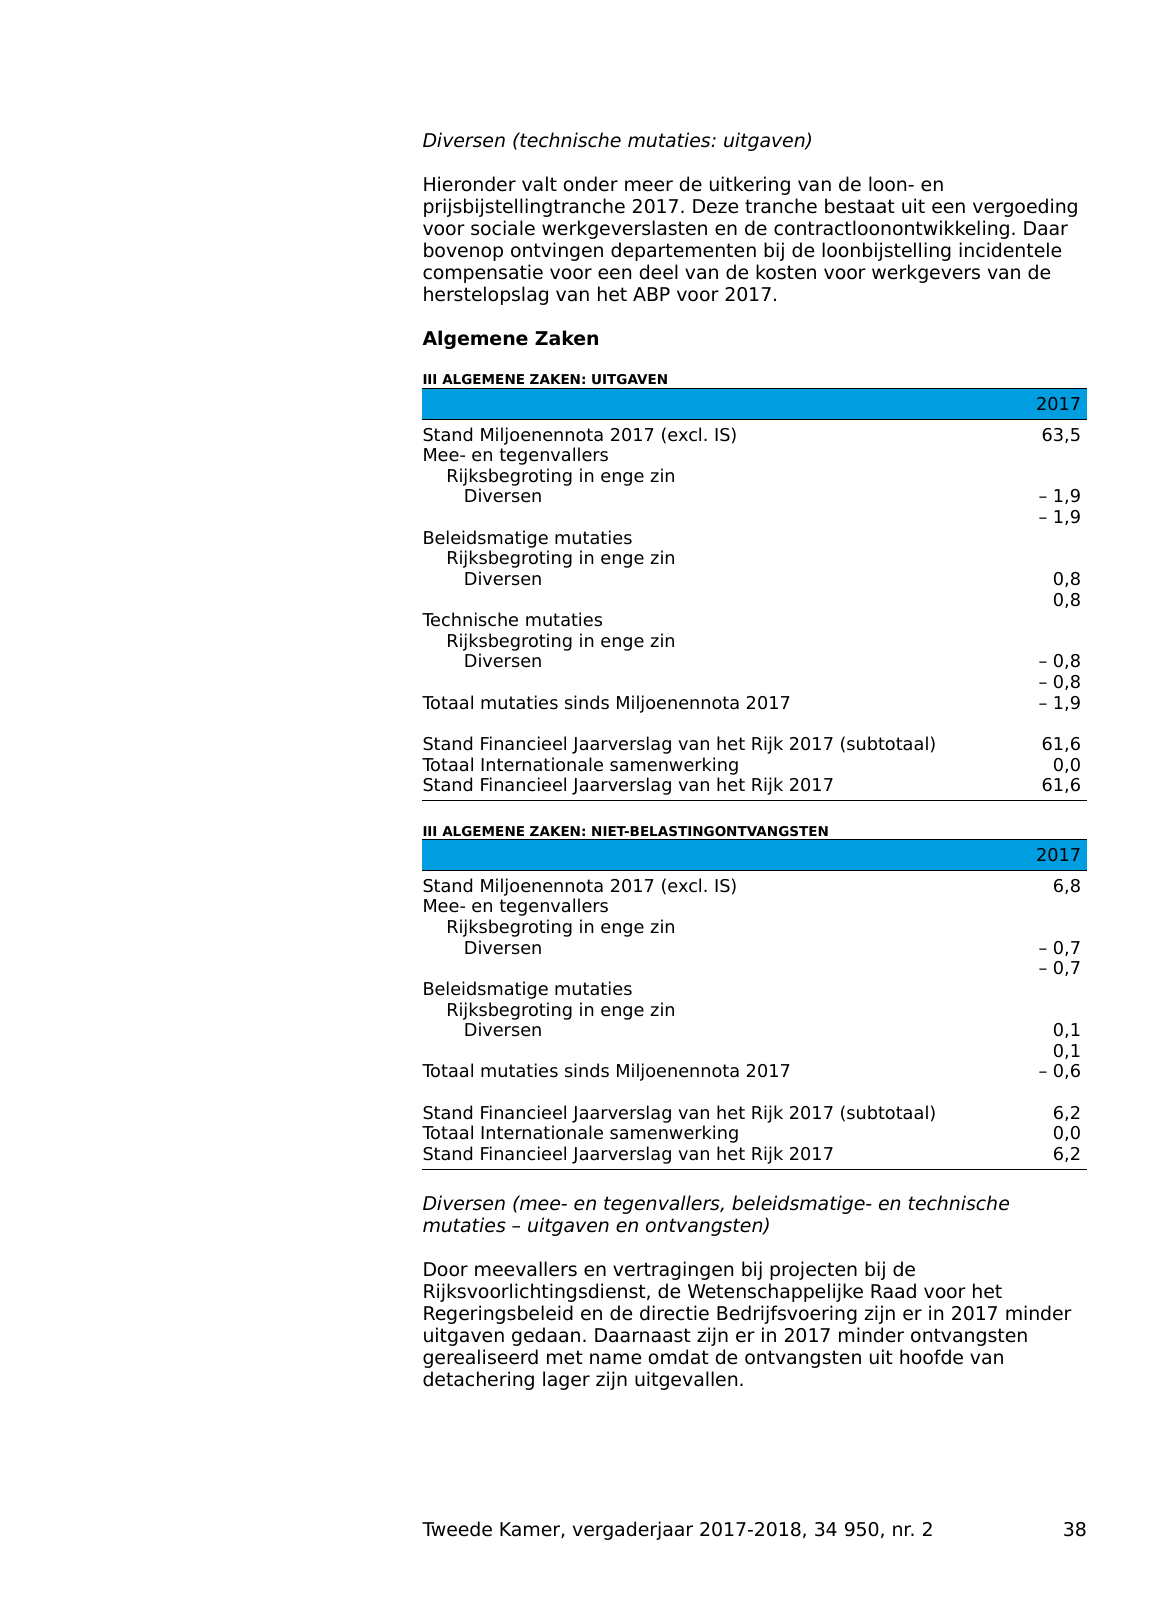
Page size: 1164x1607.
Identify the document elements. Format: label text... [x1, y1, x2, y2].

table_cell Diversen [458, 569, 968, 589]
subtitle Algemene Zaken [422, 328, 1087, 350]
table_cell – 0,8 [969, 651, 1087, 672]
table_cell 0,8 [969, 590, 1087, 610]
table_cell Totaal Internationale samenwerking [422, 755, 968, 775]
table_cell 0,0 [969, 755, 1087, 775]
table_cell [422, 1020, 440, 1041]
table_cell Stand Miljoenennota 2017 (excl. IS) [422, 420, 968, 445]
table_cell 6,2 [969, 1144, 1087, 1169]
table_cell [422, 840, 968, 870]
table_cell Mee- en tegenvallers [422, 896, 968, 917]
table_cell [458, 507, 968, 528]
table_cell Diversen [458, 1020, 968, 1041]
table_cell [422, 1041, 440, 1061]
table_cell [458, 1041, 968, 1061]
table_cell [422, 590, 440, 610]
table_cell Totaal Internationale samenwerking [422, 1123, 968, 1144]
table_cell [969, 548, 1087, 569]
table_header III ALGEMENE ZAKEN: UITGAVEN [422, 372, 1087, 388]
table_cell [458, 1082, 968, 1103]
table_cell Beleidsmatige mutaties [422, 528, 968, 548]
table_cell [969, 979, 1087, 999]
table_cell [422, 569, 440, 589]
table_header III ALGEMENE ZAKEN: NIET-BELASTINGONTVANGSTEN [422, 823, 1087, 839]
table_cell Diversen [458, 651, 968, 672]
table_cell Stand Financieel Jaarverslag van het Rijk 2017 [422, 775, 968, 800]
table_cell [969, 896, 1087, 917]
table_cell [458, 958, 968, 979]
table_cell 0,8 [969, 569, 1087, 589]
table_cell Rijksbegroting in enge zin [440, 917, 968, 938]
table_cell Rijksbegroting in enge zin [440, 1000, 968, 1020]
table_cell Totaal mutaties sinds Miljoenennota 2017 [422, 693, 968, 713]
table_cell 61,6 [969, 734, 1087, 754]
table_cell [422, 466, 440, 486]
table_cell [440, 958, 458, 979]
table_cell [969, 445, 1087, 466]
table_cell [422, 1082, 440, 1103]
table_cell [458, 590, 968, 610]
table_cell Stand Miljoenennota 2017 (excl. IS) [422, 871, 968, 896]
table_cell 2017 [969, 389, 1087, 419]
table_cell Rijksbegroting in enge zin [440, 466, 968, 486]
table_cell 61,6 [969, 775, 1087, 800]
table_cell – 0,7 [969, 938, 1087, 958]
table_cell 6,8 [969, 871, 1087, 896]
table_cell [422, 958, 440, 979]
table_cell 63,5 [969, 420, 1087, 445]
table_cell [458, 672, 968, 693]
table_cell – 1,9 [969, 507, 1087, 528]
subtitle Diversen (mee- en tegenvallers, beleidsmatige- en technische mutaties – uitgaven en ontvangsten) [422, 1192, 1087, 1236]
table_cell 0,0 [969, 1123, 1087, 1144]
table_cell [422, 672, 440, 693]
table_cell Diversen [458, 486, 968, 507]
table_cell 6,2 [969, 1103, 1087, 1123]
table_cell [422, 1000, 440, 1020]
table_cell Stand Financieel Jaarverslag van het Rijk 2017 (subtotaal) [422, 734, 968, 754]
table_cell [440, 507, 458, 528]
table_cell – 0,8 [969, 672, 1087, 693]
table_cell [422, 389, 968, 419]
table_cell [422, 507, 440, 528]
table_cell [440, 1041, 458, 1061]
table_cell – 1,9 [969, 693, 1087, 713]
text Door meevallers en vertragingen bij projecten bij de Rijksvoorlichtingsdienst, de Wetenschappelijke Raad voor het Regeringsbeleid en de directie Bedrijfsvoering zijn er in 2017 minder uitgaven gedaan. Daarnaast zijn er in 2017 minder ontvangsten gerealiseerd met name omdat de ontvangsten uit hoofde van detachering lager zijn uitgevallen. [422, 1259, 1087, 1391]
table_cell Diversen [458, 938, 968, 958]
table_cell [440, 569, 458, 589]
table_cell [422, 651, 440, 672]
table_cell [422, 548, 440, 569]
table_cell [440, 1082, 458, 1103]
table_cell 2017 [969, 840, 1087, 870]
table_cell [440, 713, 458, 734]
table_cell Mee- en tegenvallers [422, 445, 968, 466]
table_cell – 0,7 [969, 958, 1087, 979]
table_cell [440, 672, 458, 693]
table_cell Rijksbegroting in enge zin [440, 548, 968, 569]
table_cell [969, 528, 1087, 548]
table_cell – 1,9 [969, 486, 1087, 507]
table_cell [969, 713, 1087, 734]
table_cell Technische mutaties [422, 610, 968, 631]
table_cell [422, 713, 440, 734]
text Hieronder valt onder meer de uitkering van de loon- en prijsbijstellingtranche 2017. Deze tranche bestaat uit een vergoeding voor sociale werkgeverslasten en de contractloonontwikkeling. Daar bovenop ontvingen departementen bij de loonbijstelling incidentele compensatie voor een deel van de kosten voor werkgevers van de herstelopslag van het ABP voor 2017. [422, 174, 1087, 306]
table_cell [422, 486, 440, 507]
table_cell [440, 486, 458, 507]
table_cell [969, 1000, 1087, 1020]
table_cell [440, 938, 458, 958]
table_cell Totaal mutaties sinds Miljoenennota 2017 [422, 1061, 968, 1082]
table_cell [422, 938, 440, 958]
table_cell [458, 713, 968, 734]
table_cell [969, 631, 1087, 651]
table_cell [440, 651, 458, 672]
table_cell 0,1 [969, 1041, 1087, 1061]
table_cell [440, 590, 458, 610]
table_cell [969, 917, 1087, 938]
table_cell [969, 610, 1087, 631]
table_cell [422, 917, 440, 938]
table_cell [969, 466, 1087, 486]
table_cell Rijksbegroting in enge zin [440, 631, 968, 651]
table_cell Stand Financieel Jaarverslag van het Rijk 2017 (subtotaal) [422, 1103, 968, 1123]
table_cell 0,1 [969, 1020, 1087, 1041]
table_cell [422, 631, 440, 651]
table_cell Beleidsmatige mutaties [422, 979, 968, 999]
table_cell Stand Financieel Jaarverslag van het Rijk 2017 [422, 1144, 968, 1169]
subtitle Diversen (technische mutaties: uitgaven) [422, 130, 1087, 152]
table_cell – 0,6 [969, 1061, 1087, 1082]
table_cell [969, 1082, 1087, 1103]
table_cell [440, 1020, 458, 1041]
